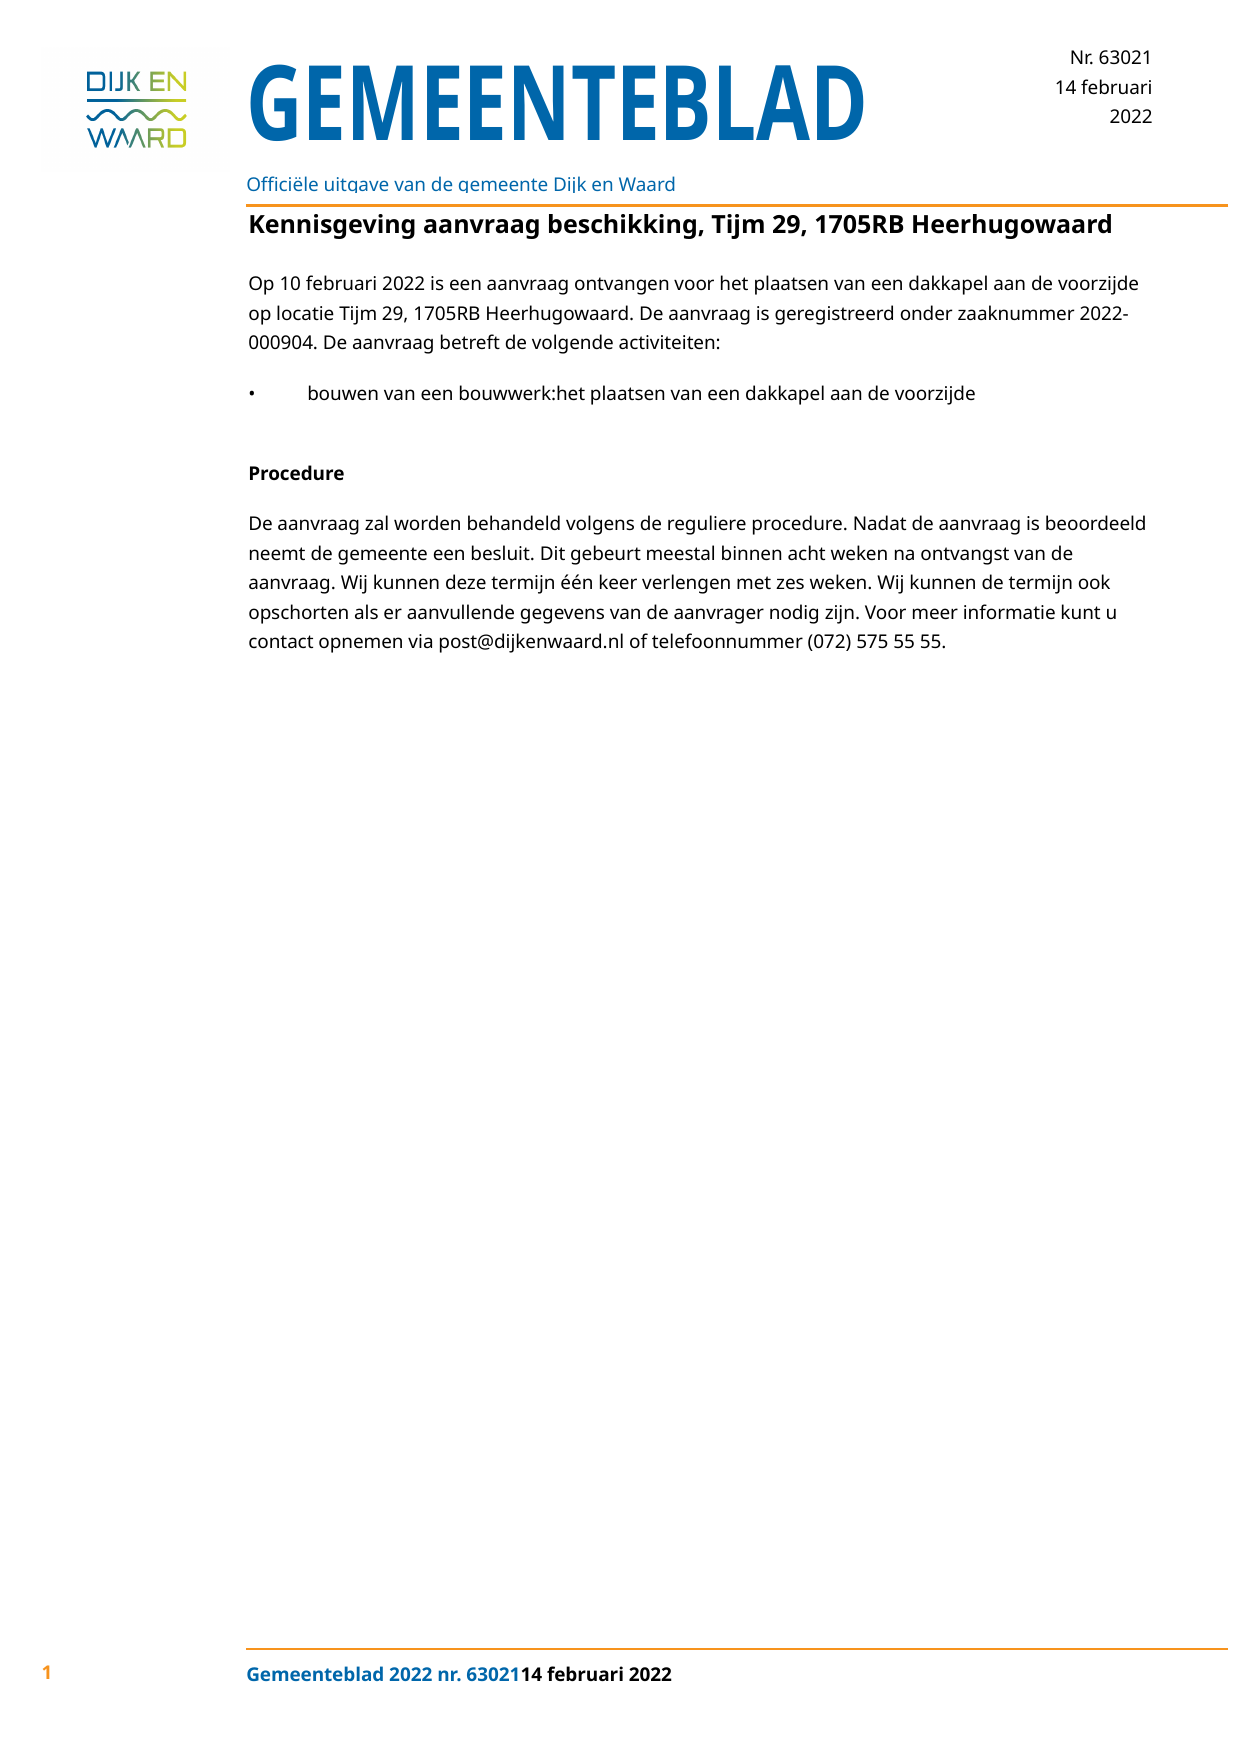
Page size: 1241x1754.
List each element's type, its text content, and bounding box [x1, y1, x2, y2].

text Procedure [248, 460, 1152, 486]
picture [41, 47, 231, 172]
list bouwen van een bouwwerk:het plaatsen van een dakkapel aan de voorzijde [248, 380, 1152, 406]
text De aanvraag zal worden behandeld volgens de reguliere procedure. Nadat de aanvraag is beoordeeld neemt de gemeente een besluit. Dit gebeurt meestal binnen acht weken na ontvangst van de aanvraag. Wij kunnen deze termijn één keer verlengen met zes weken. Wij kunnen de termijn ook opschorten als er aanvullende gegevens van de aanvrager nodig zijn. Voor meer informatie kunt u contact opnemen via post@dijkenwaard.nl of telefoonnummer (072) 575 55 55. [248, 510, 1152, 654]
text Op 10 februari 2022 is een aanvraag ontvangen voor het plaatsen van een dakkapel aan de voorzijde op locatie Tijm 29, 1705RB Heerhugowaard. De aanvraag is geregistreerd onder zaaknummer 2022-000904. De aanvraag betreft de volgende activiteiten: [248, 270, 1152, 355]
text Kennisgeving aanvraag beschikking, Tijm 29, 1705RB Heerhugowaard [248, 207, 1152, 241]
